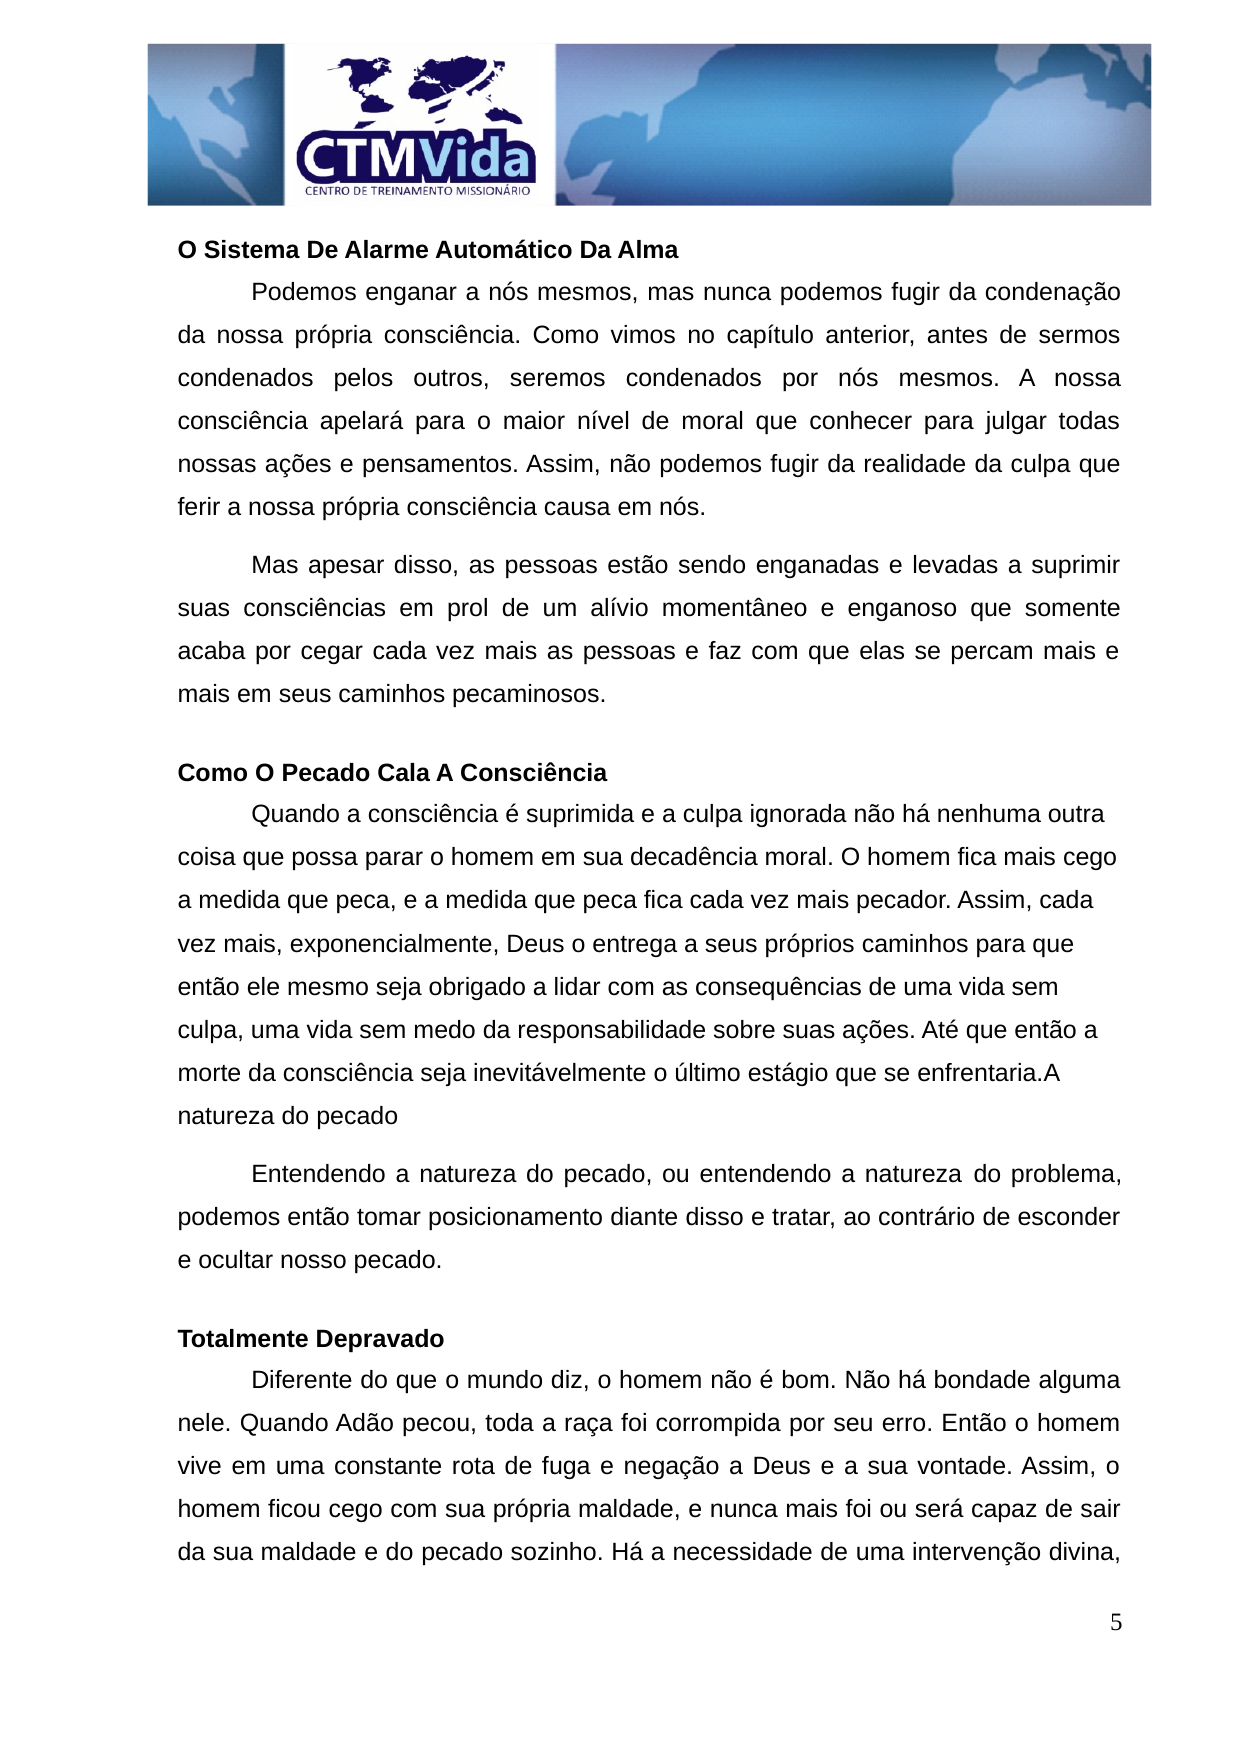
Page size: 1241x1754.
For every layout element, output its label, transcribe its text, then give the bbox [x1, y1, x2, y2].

text Quando a consciência é suprimida e a culpa ignorada não há nenhuma outra coisa que possa parar o homem em sua decadência moral. O homem fica mais cego a medida que peca, e a medida que peca fica cada vez mais pecador. Assim, cada vez mais, exponencialmente, Deus o entrega a seus próprios caminhos para que então ele mesmo seja obrigado a lidar com as consequências de uma vida sem culpa, uma vida sem medo da responsabilidade sobre suas ações. Até que então a morte da consciência seja inevitávelmente o último estágio que se enfrentaria.A natureza do pecado [177, 799, 1122, 1130]
subtitle Totalmente depravado [177, 1323, 1122, 1352]
text Diferente do que o mundo diz, o homem não é bom. Não há bondade alguma nele. Quando Adão pecou, toda a raça foi corrompida por seu erro. Então o homem vive em uma constante rota de fuga e negação a Deus e a sua vontade. Assim, o homem ficou cego com sua própria maldade, e nunca mais foi ou será capaz de sair da sua maldade e do pecado sozinho. Há a necessidade de uma intervenção divina, [177, 1365, 1122, 1566]
subtitle Como o pecado cala a consciência [177, 758, 1122, 787]
text Podemos enganar a nós mesmos, mas nunca podemos fugir da condenação da nossa própria consciência. Como vimos no capítulo anterior, antes de sermos condenados pelos outros, seremos condenados por nós mesmos. A nossa consciência apelará para o maior nível de moral que conhecer para julgar todas nossas ações e pensamentos. Assim, não podemos fugir da realidade da culpa que ferir a nossa própria consciência causa em nós. [177, 277, 1122, 521]
subtitle O sistema de alarme automático da alma [177, 235, 1122, 264]
text Entendendo a natureza do pecado, ou entendendo a natureza do problema, podemos então tomar posicionamento diante disso e tratar, ao contrário de esconder e ocultar nosso pecado. [177, 1159, 1122, 1274]
picture [147, 43, 1152, 206]
text Mas apesar disso, as pessoas estão sendo enganadas e levadas a suprimir suas consciências em prol de um alívio momentâneo e enganoso que somente acaba por cegar cada vez mais as pessoas e faz com que elas se percam mais e mais em seus caminhos pecaminosos. [177, 550, 1122, 708]
